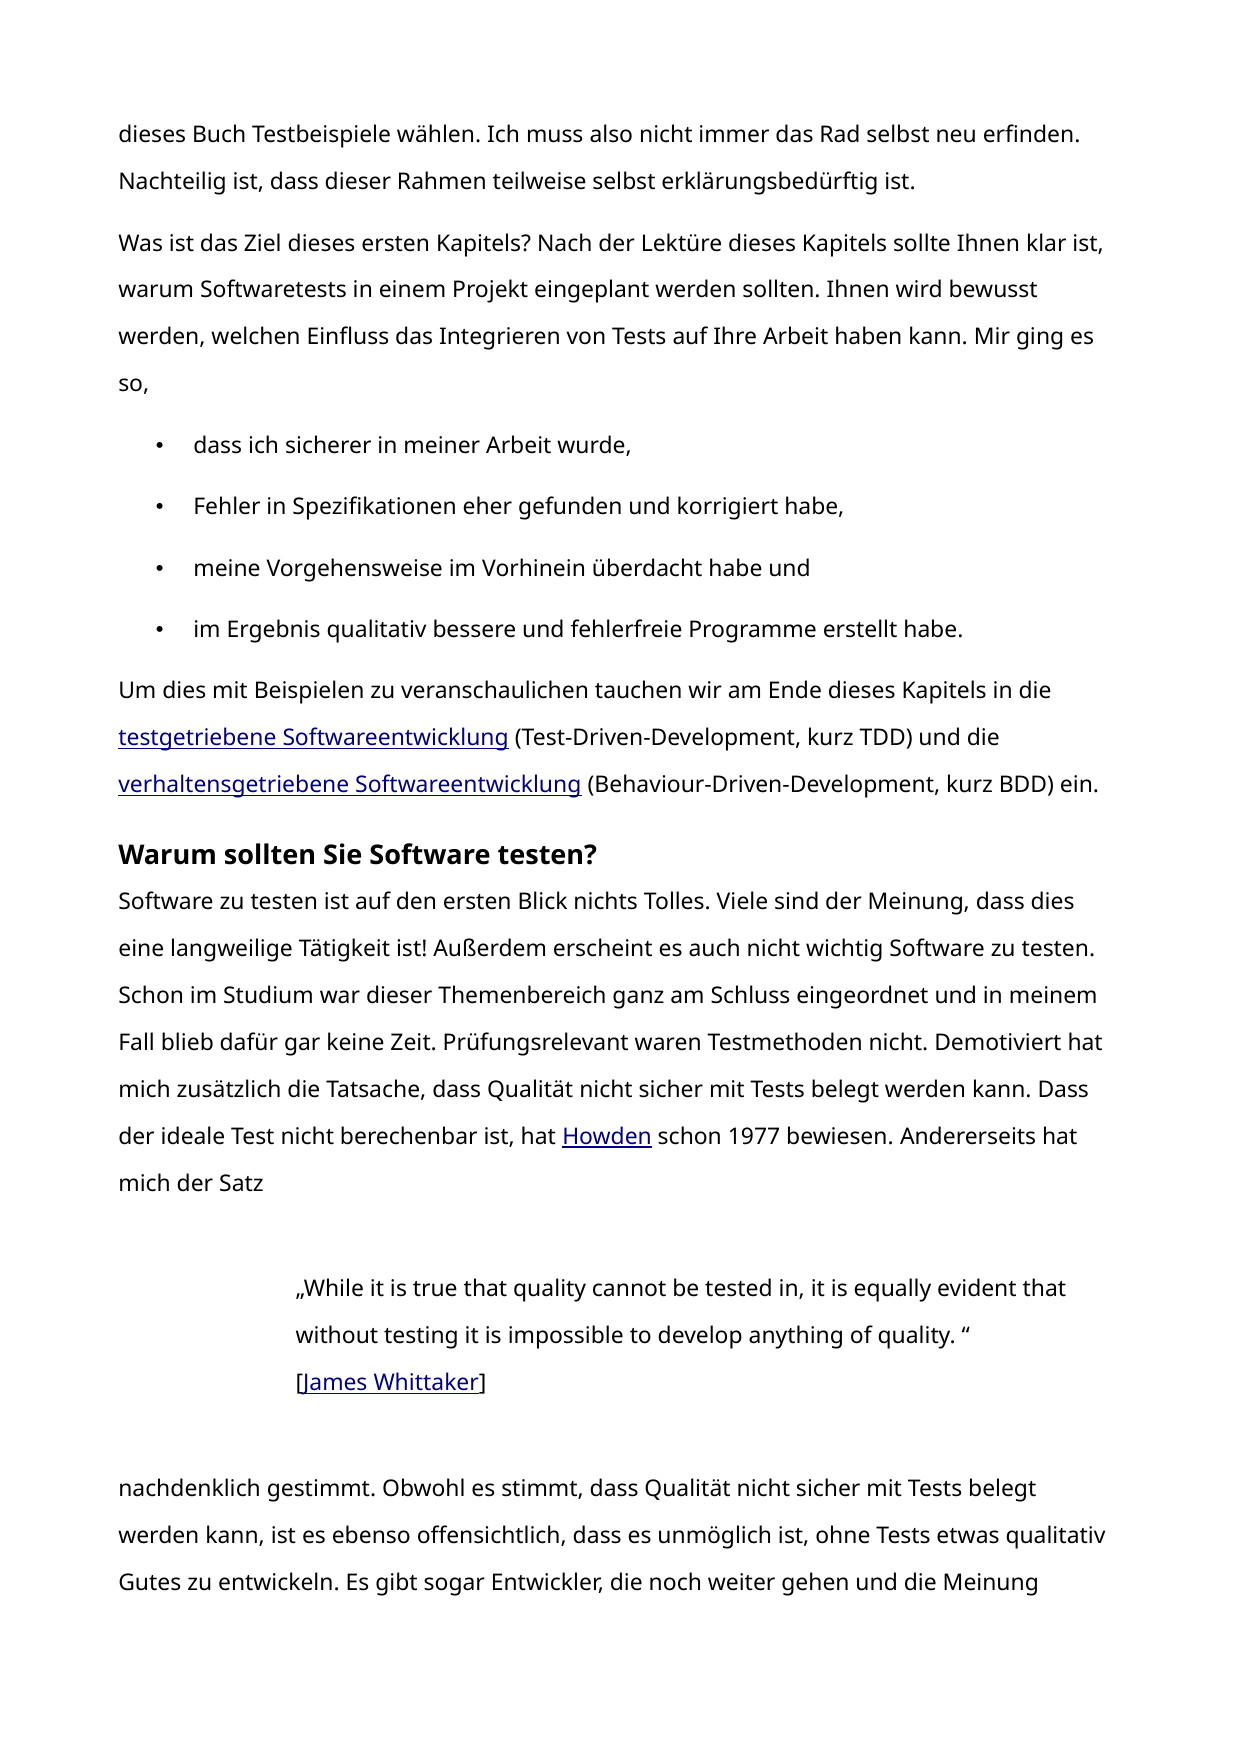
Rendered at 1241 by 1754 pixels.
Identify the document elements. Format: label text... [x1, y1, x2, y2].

subtitle Warum sollten Sie Software testen? [118, 836, 1122, 873]
text Was ist das Ziel dieses ersten Kapitels? Nach der Lektüre dieses Kapitels sollte Ihnen klar ist, warum Softwaretests in einem Projekt eingeplant werden sollten. Ihnen wird bewusst werden, welchen Einfluss das Integrieren von Tests auf Ihre Arbeit haben kann. Mir ging es so, [118, 226, 1122, 398]
text Software zu testen ist auf den ersten Blick nichts Tolles. Viele sind der Meinung, dass dies eine langweilige Tätigkeit ist! Außerdem erscheint es auch nicht wichtig Software zu testen. Schon im Studium war dieser Themenbereich ganz am Schluss eingeordnet und in meinem Fall blieb dafür gar keine Zeit. Prüfungsrelevant waren Testmethoden nicht. Demotiviert hat mich zusätzlich die Tatsache, dass Qualität nicht sicher mit Tests belegt werden kann. Dass der ideale Test nicht berechenbar ist, hat Howden schon 1977 bewiesen. Andererseits hat mich der Satz [118, 885, 1122, 1198]
text Um dies mit Beispielen zu veranschaulichen tauchen wir am Ende dieses Kapitels in die testgetriebene Softwareentwicklung (Test-Driven-Development, kurz TDD) und die verhaltensgetriebene Softwareentwicklung (Behaviour-Driven-Development, kurz BDD) ein. [118, 674, 1122, 799]
list im Ergebnis qualitativ bessere und fehlerfreie Programme erstellt habe. [156, 613, 1122, 644]
list meine Vorgehensweise im Vorhinein überdacht habe und [156, 551, 1122, 583]
text nachdenklich gestimmt. Obwohl es stimmt, dass Qualität nicht sicher mit Tests belegt werden kann, ist es ebenso offensichtlich, dass es unmöglich ist, ohne Tests etwas qualitativ Gutes zu entwickeln. Es gibt sogar Entwickler, die noch weiter gehen und die Meinung [118, 1472, 1122, 1597]
text „While it is true that quality cannot be tested in, it is equally evident that without testing it is impossible to develop anything of quality. “ [James Whittaker] [295, 1272, 1122, 1397]
list dass ich sicherer in meiner Arbeit wurde, [156, 428, 1122, 460]
list Fehler in Spezifikationen eher gefunden und korrigiert habe, [156, 490, 1122, 521]
text dieses Buch Testbeispiele wählen. Ich muss also nicht immer das Rad selbst neu erfinden. Nachteilig ist, dass dieser Rahmen teilweise selbst erklärungsbedürftig ist. [118, 118, 1122, 196]
